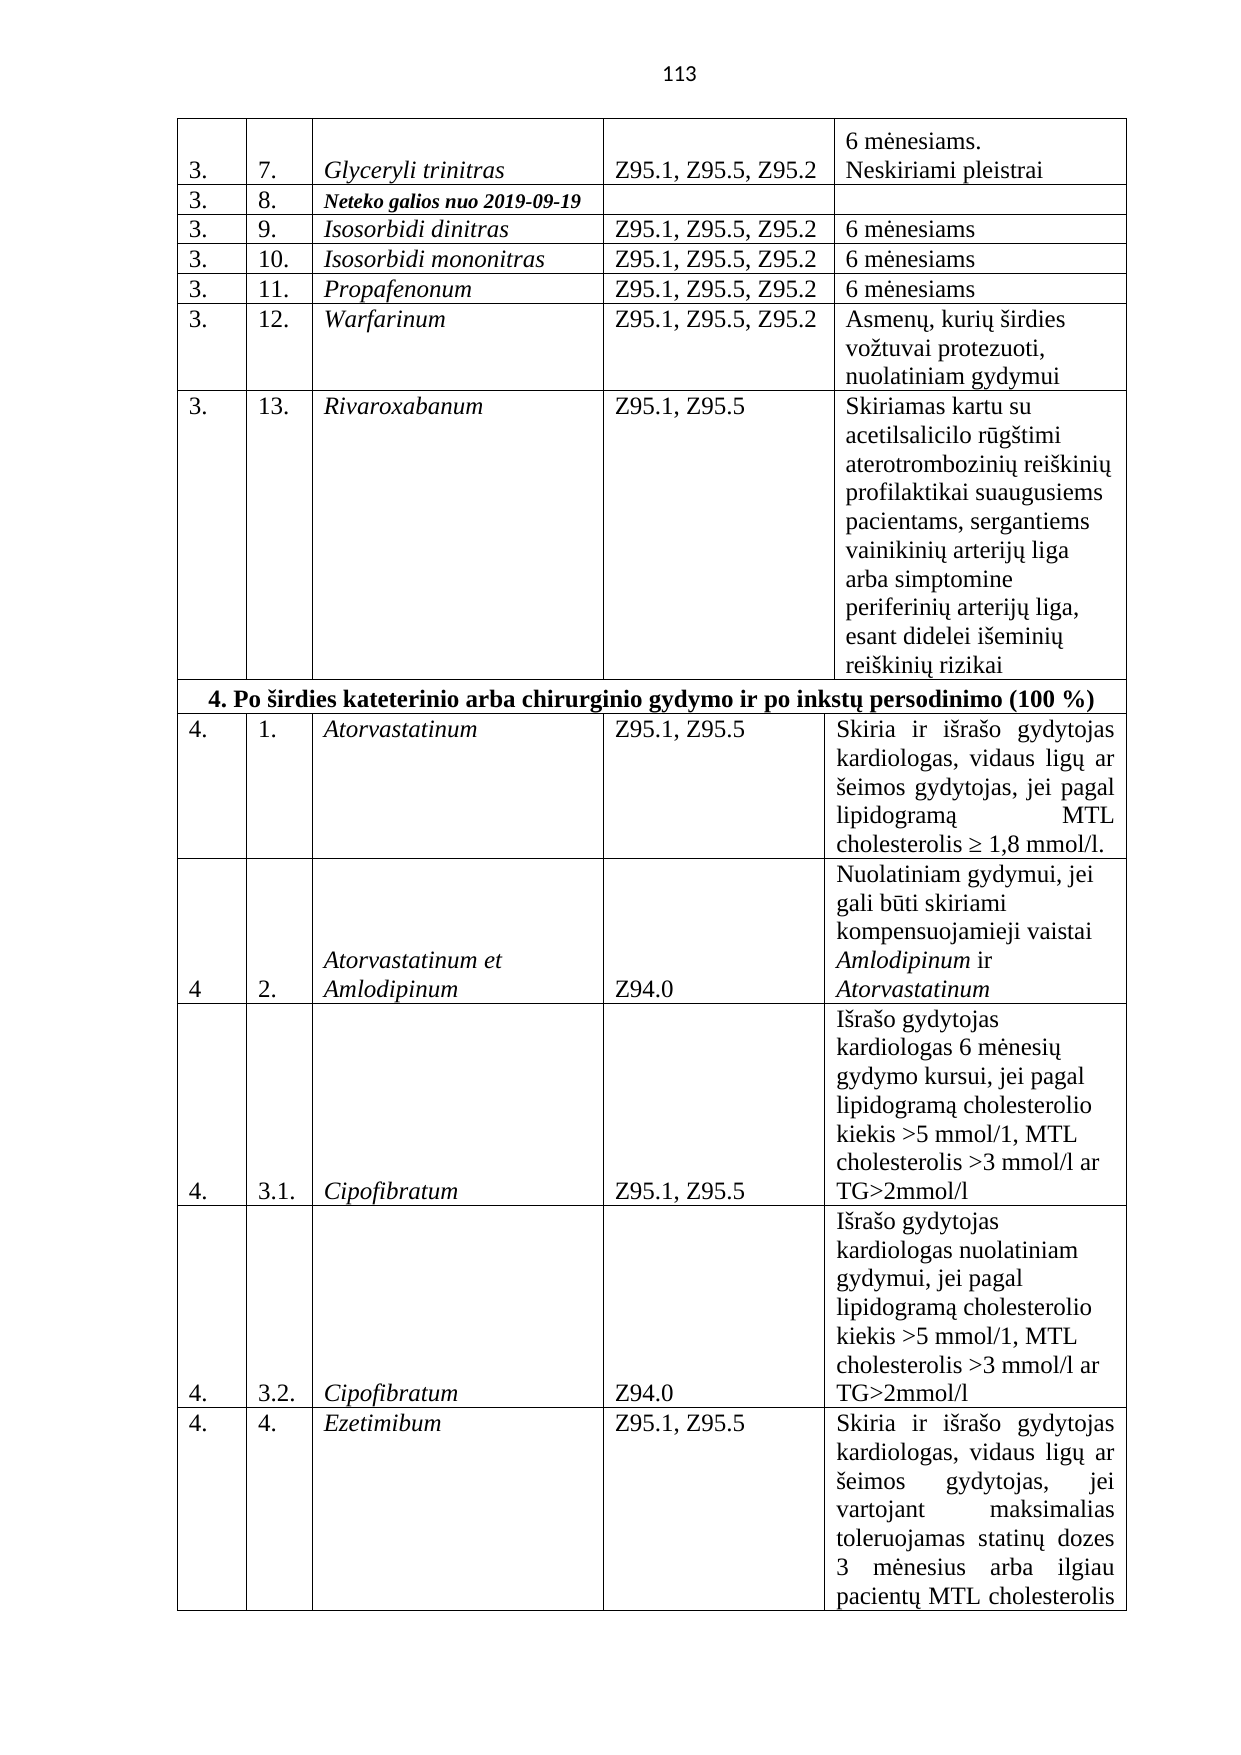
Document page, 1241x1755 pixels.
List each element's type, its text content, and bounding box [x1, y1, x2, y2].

table_cell Propafenonum [313, 274, 603, 303]
table_cell 8. [247, 185, 312, 213]
table_cell Neteko galios nuo 2019-09-19 [313, 185, 603, 213]
table_cell [1127, 214, 1133, 243]
table_cell Z95.1, Z95.5, Z95.2 [604, 119, 834, 184]
table_cell 3. [178, 215, 246, 243]
table_cell Rivaroxabanum [313, 391, 603, 679]
table_cell [1127, 390, 1133, 679]
table_cell [1127, 184, 1133, 213]
table_cell Warfarinum [313, 304, 603, 390]
table_cell Atorvastatinum [313, 714, 603, 858]
table_cell 6 mėnesiams [835, 274, 1126, 303]
table_cell Cipofibratum [313, 1206, 603, 1407]
table_cell Skiriamas kartu su acetilsalicilo rūgštimi aterotrombozinių reiškinių profilaktikai suaugusiems pacientams, sergantiems vainikinių arterijų liga arba simptomine periferinių arterijų liga, esant didelei išeminių reiškinių rizikai [835, 391, 1126, 679]
table_cell Z95.1, Z95.5 [604, 714, 824, 858]
table_cell 3. [178, 185, 246, 213]
table_cell [1127, 118, 1133, 184]
table_cell Asmenų, kurių širdies vožtuvai protezuoti, nuolatiniam gydymui [835, 304, 1126, 390]
table_cell Z95.1, Z95.5 [604, 391, 834, 679]
table_cell 4. [178, 714, 246, 858]
table_cell Skiria ir išrašo gydytojas kardiologas, vidaus ligų ar šeimos gydytojas, jei vartojant maksimalias toleruojamas statinų dozes 3 mėnesius arba ilgiau pacientų MTL cholesterolis [825, 1408, 1126, 1609]
table_cell 3. [178, 244, 246, 273]
table_cell 1. [247, 714, 312, 858]
table_cell [1127, 1407, 1133, 1609]
table_cell 2. [247, 859, 312, 1003]
table_cell Skiria ir išrašo gydytojas kardiologas, vidaus ligų ar šeimos gydytojas, jei pagal lipidogramą MTL cholesterolis ≥ 1,8 mmol/l. [825, 714, 1126, 858]
table_cell 10. [247, 244, 312, 273]
table_cell 4 [178, 859, 246, 1003]
table_cell [1127, 679, 1133, 713]
table_cell Isosorbidi mononitras [313, 244, 603, 273]
table_cell 12. [247, 304, 312, 390]
table_cell 6 mėnesiams. Neskiriami pleistrai [835, 119, 1126, 184]
table_cell Ezetimibum [313, 1408, 603, 1609]
table_cell Cipofibratum [313, 1004, 603, 1205]
table_cell 3. [178, 304, 246, 390]
table_cell Atorvastatinum et Amlodipinum [313, 859, 603, 1003]
table_cell 3. [178, 119, 246, 184]
table_cell Z95.1, Z95.5, Z95.2 [604, 274, 834, 303]
table_cell Išrašo gydytojas kardiologas nuolatiniam gydymui, jei pagal lipidogramą cholesterolio kiekis >5 mmol/1, MTL cholesterolis >3 mmol/l ar TG>2mmol/l [825, 1206, 1126, 1407]
table_cell [1127, 1205, 1133, 1407]
table_cell 3.1. [247, 1004, 312, 1205]
table_cell Z95.1, Z95.5, Z95.2 [604, 304, 834, 390]
table_cell [604, 185, 834, 213]
table_cell 4. [247, 1408, 312, 1609]
table_cell 4. Po širdies kateterinio arba chirurginio gydymo ir po inkstų persodinimo (100 %) [178, 680, 1126, 713]
table_cell 3. [178, 391, 246, 679]
table_cell [1127, 858, 1133, 1003]
table_cell 4. [178, 1206, 246, 1407]
table_cell 4. [178, 1004, 246, 1205]
table_cell Išrašo gydytojas kardiologas 6 mėnesių gydymo kursui, jei pagal lipidogramą cholesterolio kiekis >5 mmol/1, MTL cholesterolis >3 mmol/l ar TG>2mmol/l [825, 1004, 1126, 1205]
table_cell [1127, 273, 1133, 303]
table_cell 3.2. [247, 1206, 312, 1407]
table_cell Z95.1, Z95.5 [604, 1004, 824, 1205]
table_cell [1127, 243, 1133, 273]
table_cell [1127, 713, 1133, 858]
table_cell Z94.0 [604, 859, 824, 1003]
table_cell Z95.1, Z95.5, Z95.2 [604, 215, 834, 243]
table_cell Z95.1, Z95.5, Z95.2 [604, 244, 834, 273]
table_cell Nuolatiniam gydymui, jei gali būti skiriami kompensuojamieji vaistai Amlodipinum ir Atorvastatinum [825, 859, 1126, 1003]
table_cell 4. [178, 1408, 246, 1609]
table_cell [835, 185, 1126, 213]
table_cell Glyceryli trinitras [313, 119, 603, 184]
table_cell 9. [247, 215, 312, 243]
table_cell Z95.1, Z95.5 [604, 1408, 824, 1609]
table_cell [1127, 303, 1133, 390]
table_cell 7. [247, 119, 312, 184]
table_cell 13. [247, 391, 312, 679]
table_cell 11. [247, 274, 312, 303]
table_cell 6 mėnesiams [835, 244, 1126, 273]
table_cell Isosorbidi dinitras [313, 215, 603, 243]
table_cell 6 mėnesiams [835, 215, 1126, 243]
table_cell 3. [178, 274, 246, 303]
table_cell [1127, 1003, 1133, 1205]
table_cell Z94.0 [604, 1206, 824, 1407]
